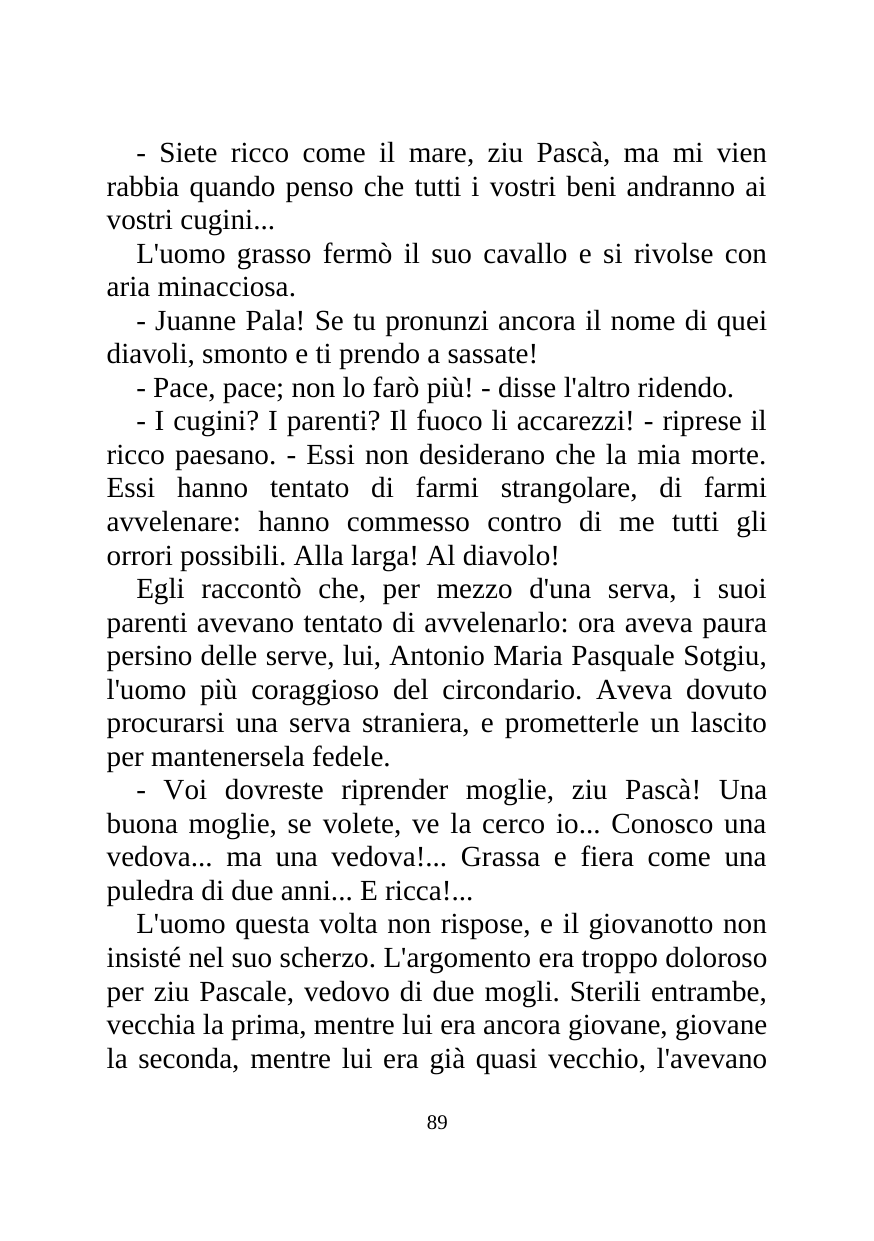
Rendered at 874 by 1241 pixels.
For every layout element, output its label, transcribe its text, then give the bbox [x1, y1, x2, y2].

text - I cugini? I parenti? Il fuoco li accarezzi! - riprese il ricco paesano. - Essi non desiderano che la mia morte. Essi hanno tentato di farmi strangolare, di farmi avvelenare: hanno commesso contro di me tutti gli orrori possibili. Alla larga! Al diavolo! [106, 403, 768, 571]
text L'uomo questa volta non rispose, e il giovanotto non insisté nel suo scherzo. L'argomento era troppo doloroso per ziu Pascale, vedovo di due mogli. Sterili entrambe, vecchia la prima, mentre lui era ancora giovane, giovane la seconda, mentre lui era già quasi vecchio, l'avevano [106, 907, 768, 1074]
text Egli raccontò che, per mezzo d'una serva, i suoi parenti avevano tentato di avvelenarlo: ora aveva paura persino delle serve, lui, Antonio Maria Pasquale Sotgiu, l'uomo più coraggioso del circondario. Aveva dovuto procurarsi una serva straniera, e prometterle un lascito per mantenersela fedele. [106, 571, 768, 772]
text - Siete ricco come il mare, ziu Pascà, ma mi vien rabbia quando penso che tutti i vostri beni andranno ai vostri cugini... [106, 135, 768, 236]
text L'uomo grasso fermò il suo cavallo e si rivolse con aria minacciosa. [106, 236, 768, 303]
text - Juanne Pala! Se tu pronunzi ancora il nome di quei diavoli, smonto e ti prendo a sassate! [106, 303, 768, 370]
text - Pace, pace; non lo farò più! - disse l'altro ridendo. [106, 370, 768, 403]
text - Voi dovreste riprender moglie, ziu Pascà! Una buona moglie, se volete, ve la cerco io... Conosco una vedova... ma una vedova!... Grassa e fiera come una puledra di due anni... E ricca!... [106, 772, 768, 907]
